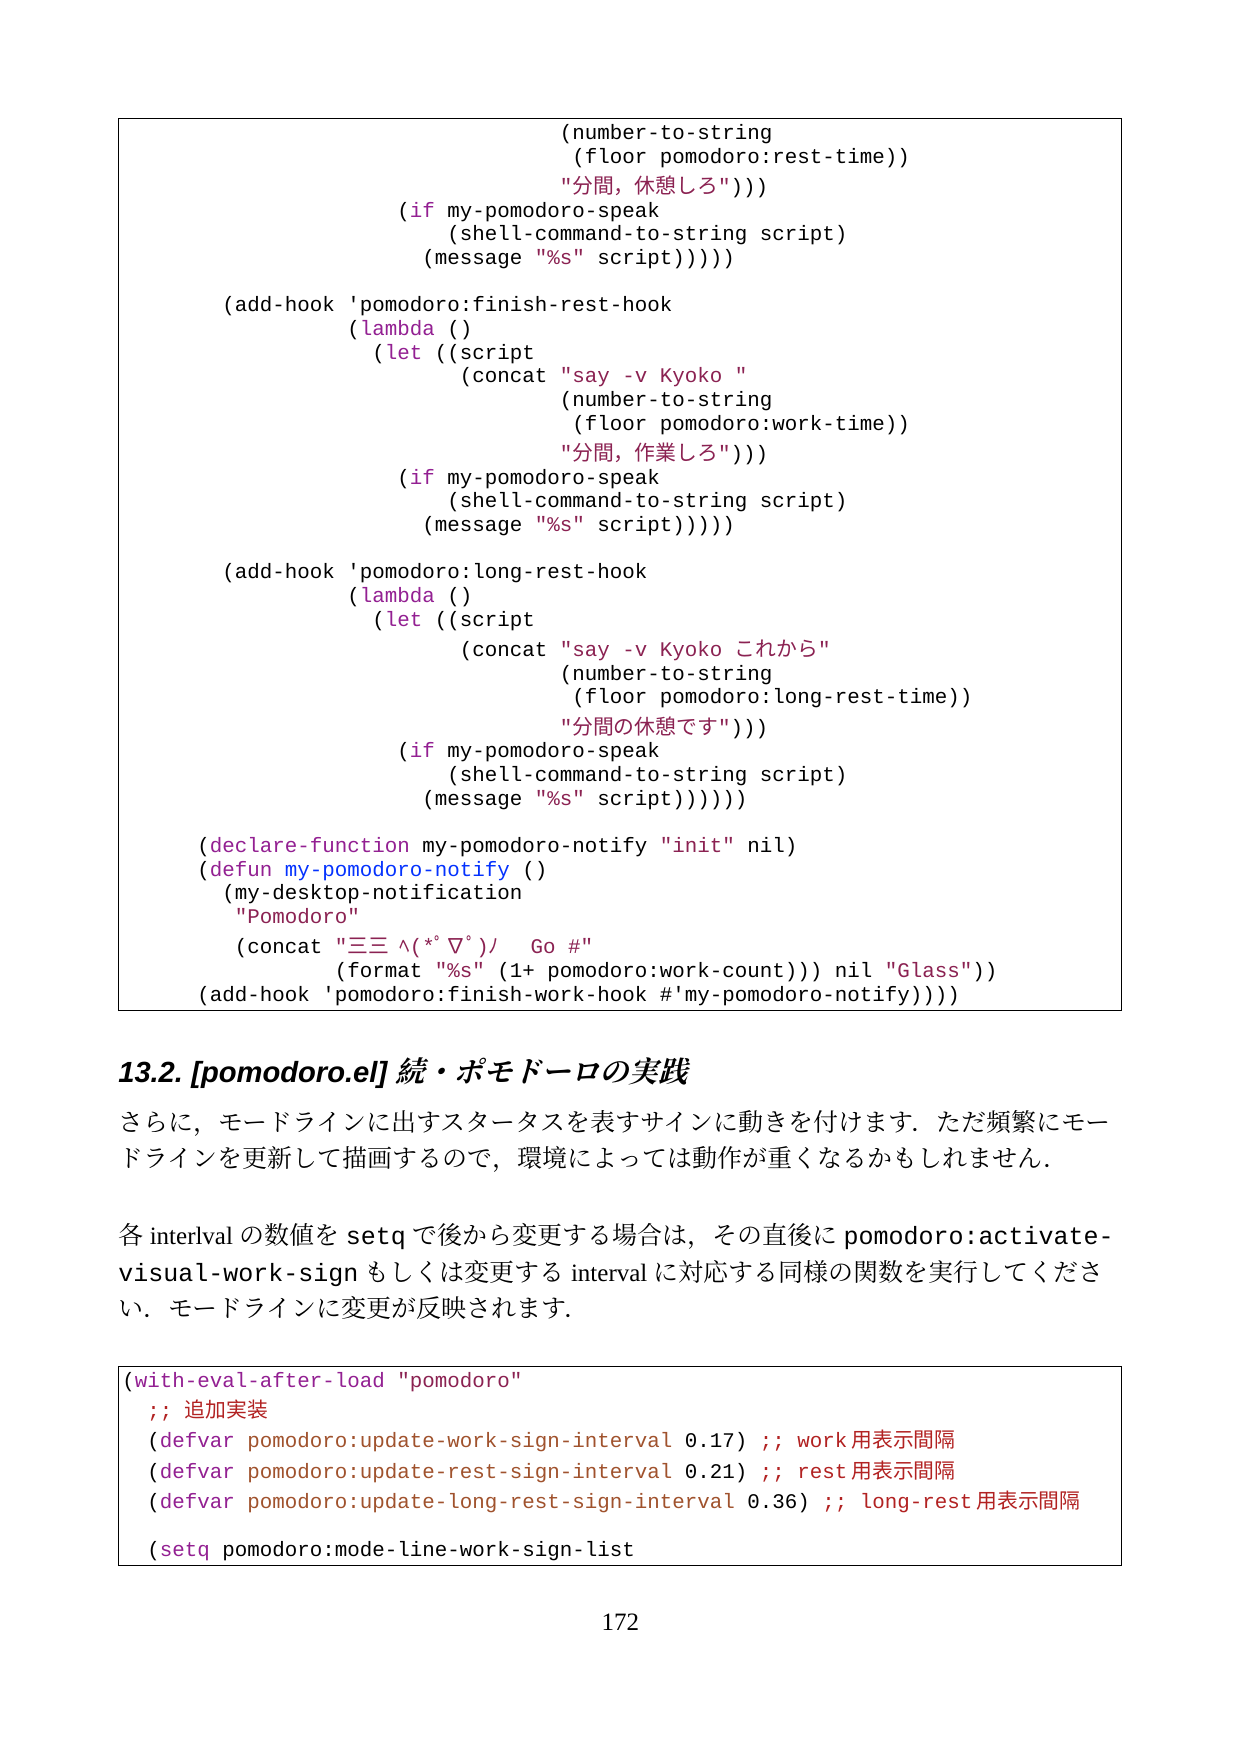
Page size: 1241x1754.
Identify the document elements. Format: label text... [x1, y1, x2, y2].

text (defun my-pomodoro-notify () [119, 854, 1121, 878]
text (let ((script [119, 338, 1121, 361]
text (message "%s" script)))))) [119, 784, 1121, 807]
text 各 interlval の数値を setq で後から変更する場合は，その直後に pomodoro:activate-visual-work-sign もしくは変更する interval に対応する同様の関数を実行してください．モードラインに変更が反映されます． [118, 1216, 1122, 1353]
text (shell-command-to-string script) [119, 486, 1121, 510]
text (lambda () [119, 314, 1121, 338]
text (add-hook 'pomodoro:long-rest-hook [119, 557, 1121, 581]
text (let ((script [119, 604, 1121, 628]
text (add-hook 'pomodoro:finish-rest-hook [119, 290, 1121, 314]
text (message "%s" script))))) [119, 243, 1121, 267]
text "分間，休憩しろ"))) [119, 165, 1121, 196]
text (if my-pomodoro-speak [119, 736, 1121, 760]
text (concat "三三 ﾍ(*ﾟ∇ﾟ)ﾉ Go #" [119, 926, 1121, 956]
text (my-desktop-notification [119, 878, 1121, 902]
text "分間の休憩です"))) [119, 706, 1121, 736]
text (lambda () [119, 581, 1121, 604]
text (add-hook 'pomodoro:finish-work-hook #'my-pomodoro-notify)))) [119, 979, 1121, 1010]
text (floor pomodoro:long-rest-time)) [119, 682, 1121, 706]
text (setq pomodoro:mode-line-work-sign-list [119, 1535, 1121, 1565]
text (concat "say -v Kyoko " [119, 361, 1121, 385]
text (defvar pomodoro:update-long-rest-sign-interval 0.36) ;; long-rest用表示間隔 [119, 1481, 1121, 1511]
text (if my-pomodoro-speak [119, 196, 1121, 219]
text (concat "say -v Kyoko これから" [119, 628, 1121, 659]
text (shell-command-to-string script) [119, 760, 1121, 784]
text (number-to-string [119, 659, 1121, 682]
text (declare-function my-pomodoro-notify "init" nil) [119, 831, 1121, 854]
text さらに，モードラインに出すスタータスを表すサインに動きを付けます．ただ頻繁にモードラインを更新して描画するので，環境によっては動作が重くなるかもしれません． [118, 1103, 1122, 1203]
subtitle [pomodoro.el] 続・ポモドーロの実践 [118, 1048, 1122, 1090]
text (defvar pomodoro:update-work-sign-interval 0.17) ;; work用表示間隔 [119, 1420, 1121, 1450]
text (number-to-string [119, 119, 1121, 142]
text (format "%s" (1+ pomodoro:work-count))) nil "Glass")) [119, 956, 1121, 979]
text ;; 追加実装 [119, 1389, 1121, 1420]
text "Pomodoro" [119, 902, 1121, 926]
text (with-eval-after-load "pomodoro" [119, 1367, 1121, 1389]
text (message "%s" script))))) [119, 510, 1121, 534]
text (number-to-string [119, 385, 1121, 409]
text (floor pomodoro:rest-time)) [119, 142, 1121, 165]
text (if my-pomodoro-speak [119, 463, 1121, 486]
text (defvar pomodoro:update-rest-sign-interval 0.21) ;; rest用表示間隔 [119, 1450, 1121, 1481]
text "分間，作業しろ"))) [119, 432, 1121, 463]
text (shell-command-to-string script) [119, 219, 1121, 243]
text (floor pomodoro:work-time)) [119, 409, 1121, 432]
